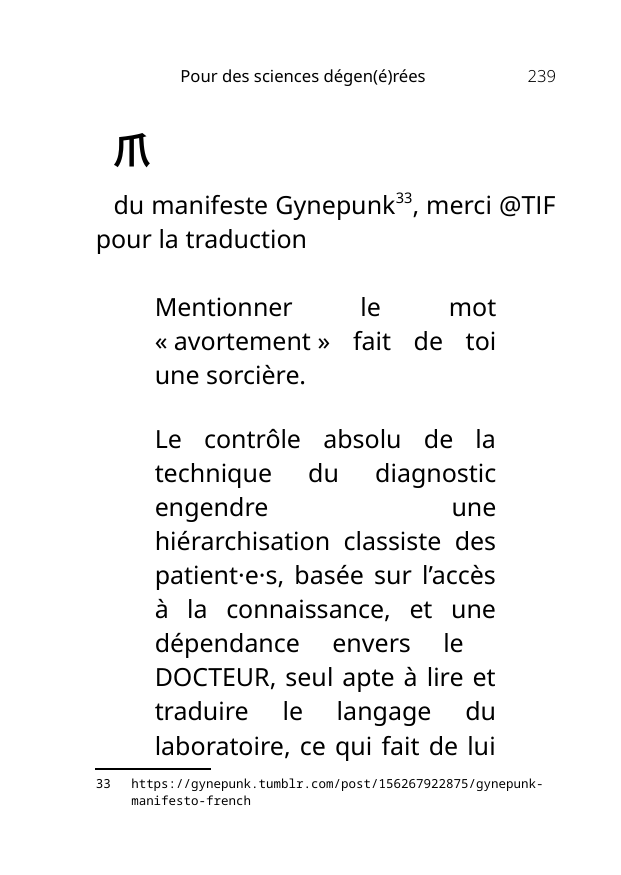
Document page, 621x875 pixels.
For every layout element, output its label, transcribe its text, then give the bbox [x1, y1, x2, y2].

subtitle 爪 [96, 121, 555, 175]
text Le contrôle absolu de la technique du diagnostic engendre une hiérarchisation classiste des patient·e·s, basée sur l’accès à la connaissance, et une dépendance envers le DOCTEUR, seul apte à lire et traduire le langage du laboratoire, ce qui fait de lui [154, 422, 496, 762]
text du manifeste Gynepunk, merci @TIF pour la traduction [96, 188, 555, 256]
text Mentionner le mot « avortement » fait de toi une sorcière. [154, 290, 496, 392]
text https://gynepunk.tumblr.com/post/156267922875/gynepunk-manifesto-french [96, 775, 555, 809]
